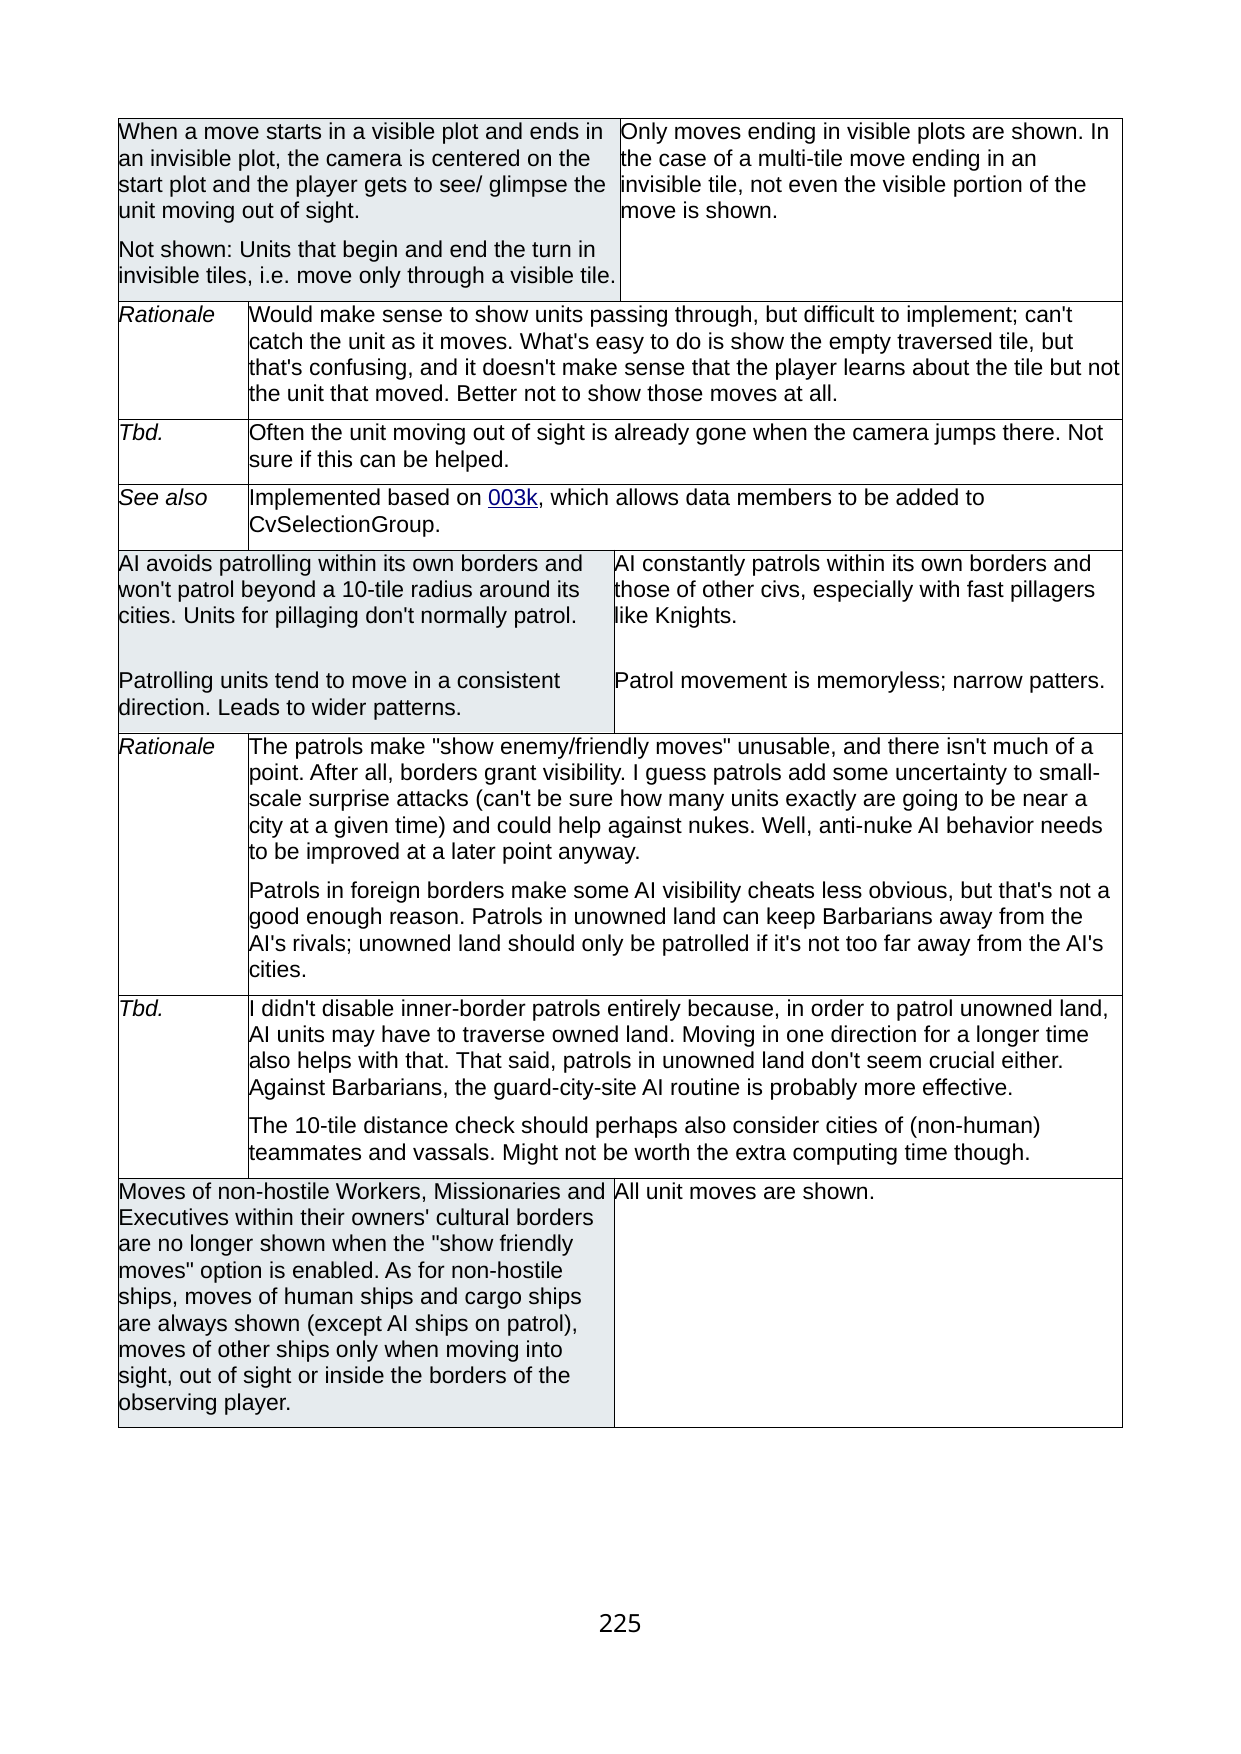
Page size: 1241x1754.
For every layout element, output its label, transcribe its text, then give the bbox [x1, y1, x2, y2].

table_cell I didn't disable inner-border patrols entirely because, in order to patrol unowned land, AI units may have to traverse owned land. Moving in one direction for a longer time also helps with that. That said, patrols in unowned land don't seem crucial either. Against Barbarians, the guard-city-site AI routine is probably more effective. The 10-tile distance check should perhaps also consider cities of (non-human) teammates and vassals. Might not be worth the extra computing time though. [249, 996, 1122, 1178]
table_cell Tbd. [119, 420, 248, 484]
table_cell AI avoids patrolling within its own borders and won't patrol beyond a 10-tile radius around its cities. Units for pillaging don't normally patrol. Patrolling units tend to move in a consistent direction. Leads to wider patterns. [119, 551, 614, 732]
table_cell Rationale [119, 734, 248, 994]
table_cell The patrols make "show enemy/friendly moves" unusable, and there isn't much of a point. After all, borders grant visibility. I guess patrols add some uncertainty to small-scale surprise attacks (can't be sure how many units exactly are going to be near a city at a given time) and could help against nukes. Well, anti-nuke AI behavior needs to be improved at a later point anyway. Patrols in foreign borders make some AI visibility cheats less obvious, but that's not a good enough reason. Patrols in unowned land can keep Barbarians away from the AI's rivals; unowned land should only be patrolled if it's not too far away from the AI's cities. [249, 734, 1122, 994]
table_cell When a move starts in a visible plot and ends in an invisible plot, the camera is centered on the start plot and the player gets to see/ glimpse the unit moving out of sight. Not shown: Units that begin and end the turn in invisible tiles, i.e. move only through a visible tile. [119, 119, 620, 301]
table_cell AI constantly patrols within its own borders and those of other civs, especially with fast pillagers like Knights. Patrol movement is memoryless; narrow patters. [615, 551, 1122, 732]
table_cell Only moves ending in visible plots are shown. In the case of a multi-tile move ending in an invisible tile, not even the visible portion of the move is shown. [621, 119, 1122, 301]
table_cell Rationale [119, 302, 248, 419]
table_cell Would make sense to show units passing through, but difficult to implement; can't catch the unit as it moves. What's easy to do is show the empty traversed tile, but that's confusing, and it doesn't make sense that the player learns about the tile but not the unit that moved. Better not to show those moves at all. [249, 302, 1122, 419]
table_cell See also [119, 485, 248, 549]
table_cell Tbd. [119, 996, 248, 1178]
table_cell Often the unit moving out of sight is already gone when the camera jumps there. Not sure if this can be helped. [249, 420, 1122, 484]
table_cell Implemented based on 003k, which allows data members to be added to CvSelectionGroup. [249, 485, 1122, 549]
table_cell All unit moves are shown. [615, 1179, 1122, 1427]
table_cell Moves of non-hostile Workers, Missionaries and Executives within their owners' cultural borders are no longer shown when the "show friendly moves" option is enabled. As for non-hostile ships, moves of human ships and cargo ships are always shown (except AI ships on patrol), moves of other ships only when moving into sight, out of sight or inside the borders of the observing player. [119, 1179, 614, 1427]
